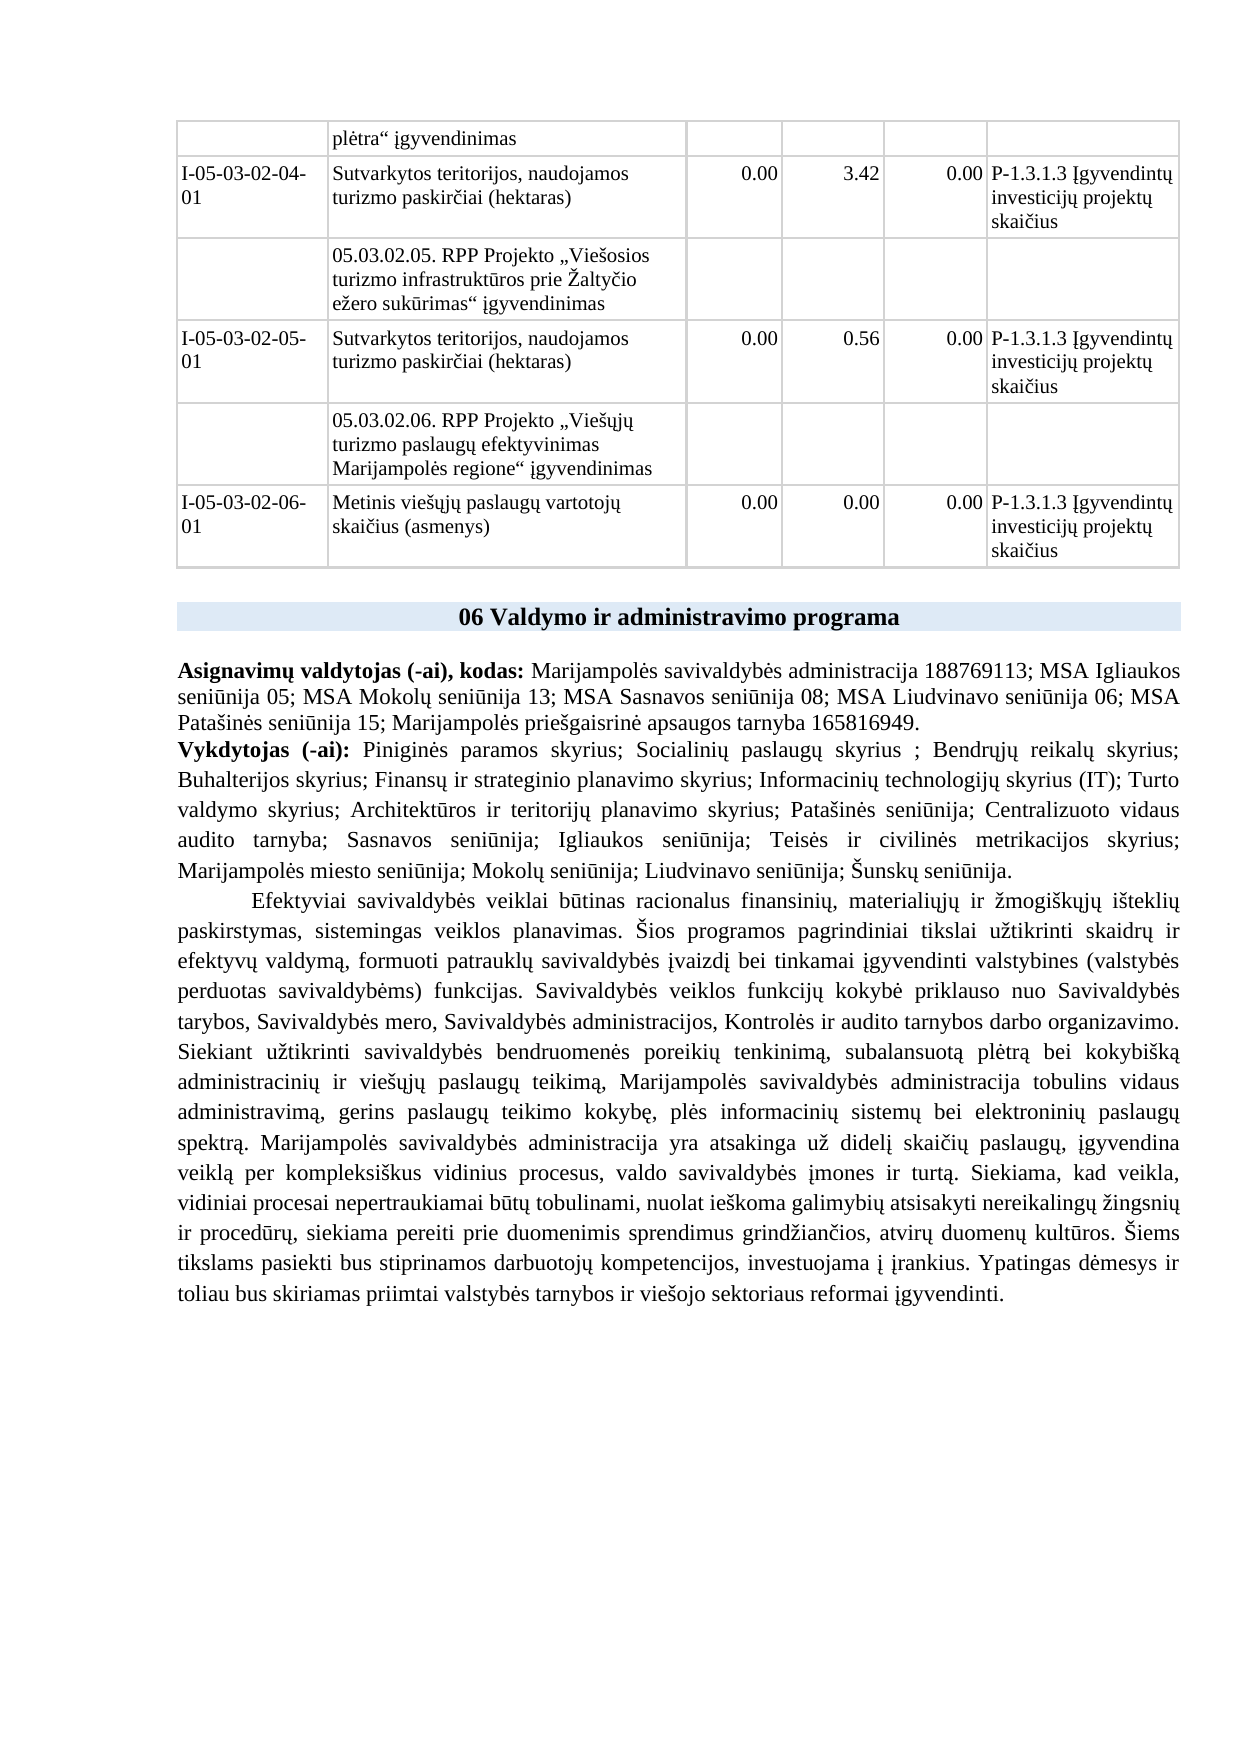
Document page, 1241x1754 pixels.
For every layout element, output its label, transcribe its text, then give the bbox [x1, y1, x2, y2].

table_cell Sutvarkytos teritorijos, naudojamos turizmo paskirčiai (hektaras) [329, 321, 685, 402]
table_cell 0.00 [688, 321, 781, 402]
table_cell [885, 239, 986, 319]
table_cell 0.00 [885, 157, 986, 237]
table_cell [688, 404, 781, 484]
table_cell [178, 239, 327, 319]
table_cell [885, 404, 986, 484]
table_cell 05.03.02.05. RPP Projekto „Viešosios turizmo infrastruktūros prie Žaltyčio ežero sukūrimas“ įgyvendinimas [329, 239, 685, 319]
table_cell I-05-03-02-04-01 [178, 157, 327, 237]
table_cell [178, 122, 327, 154]
table_cell Sutvarkytos teritorijos, naudojamos turizmo paskirčiai (hektaras) [329, 157, 685, 237]
table_cell P-1.3.1.3 Įgyvendintų investicijų projektų skaičius [988, 157, 1178, 237]
table_cell [988, 404, 1178, 484]
table_cell [885, 122, 986, 154]
table_cell Metinis viešųjų paslaugų vartotojų skaičius (asmenys) [329, 486, 685, 566]
text Efektyviai savivaldybės veiklai būtinas racionalus finansinių, materialiųjų ir žmogiškųjų išteklių paskirstymas, sistemingas veiklos planavimas. Šios programos pagrindiniai tikslai užtikrinti skaidrų ir efektyvų valdymą, formuoti patrauklų savivaldybės įvaizdį bei tinkamai įgyvendinti valstybines (valstybės perduotas savivaldybėms) funkcijas. Savivaldybės veiklos funkcijų kokybė priklauso nuo Savivaldybės tarybos, Savivaldybės mero, Savivaldybės administracijos, Kontrolės ir audito tarnybos darbo organizavimo. Siekiant užtikrinti savivaldybės bendruomenės poreikių tenkinimą, subalansuotą plėtrą bei kokybišką administracinių ir viešųjų paslaugų teikimą, Marijampolės savivaldybės administracija tobulins vidaus administravimą, gerins paslaugų teikimo kokybę, plės informacinių sistemų bei elektroninių paslaugų spektrą. Marijampolės savivaldybės administracija yra atsakinga už didelį skaičių paslaugų, įgyvendina veiklą per kompleksiškus vidinius procesus, valdo savivaldybės įmones ir turtą. Siekiama, kad veikla, vidiniai procesai nepertraukiamai būtų tobulinami, nuolat ieškoma galimybių atsisakyti nereikalingų žingsnių ir procedūrų, siekiama pereiti prie duomenimis sprendimus grindžiančios, atvirų duomenų kultūros. Šiems tikslams pasiekti bus stiprinamos darbuotojų kompetencijos, investuojama į įrankius. Ypatingas dėmesys ir toliau bus skiriamas priimtai valstybės tarnybos ir viešojo sektoriaus reformai įgyvendinti. [177, 887, 1181, 1306]
table_cell [783, 239, 883, 319]
text 06 Valdymo ir administravimo programa [177, 602, 1181, 631]
table_cell 05.03.02.06. RPP Projekto „Viešųjų turizmo paslaugų efektyvinimas Marijampolės regione“ įgyvendinimas [329, 404, 685, 484]
table_cell [178, 404, 327, 484]
table_cell I-05-03-02-05-01 [178, 321, 327, 402]
table_cell 3.42 [783, 157, 883, 237]
table_cell plėtra“ įgyvendinimas [329, 122, 685, 154]
table_cell [783, 122, 883, 154]
table_cell [688, 122, 781, 154]
table_cell [783, 404, 883, 484]
table_cell I-05-03-02-06-01 [178, 486, 327, 566]
table_cell [988, 239, 1178, 319]
table_cell P-1.3.1.3 Įgyvendintų investicijų projektų skaičius [988, 321, 1178, 402]
table_cell P-1.3.1.3 Įgyvendintų investicijų projektų skaičius [988, 486, 1178, 566]
text Asignavimų valdytojas (-ai), kodas: Marijampolės savivaldybės administracija 188769113; MSA Igliaukos seniūnija 05; MSA Mokolų seniūnija 13; MSA Sasnavos seniūnija 08; MSA Liudvinavo seniūnija 06; MSA Patašinės seniūnija 15; Marijampolės priešgaisrinė apsaugos tarnyba 165816949. [177, 657, 1181, 736]
table_cell 0.00 [885, 486, 986, 566]
table_cell [688, 239, 781, 319]
text Vykdytojas (-ai): Piniginės paramos skyrius; Socialinių paslaugų skyrius ; Bendrųjų reikalų skyrius; Buhalterijos skyrius; Finansų ir strateginio planavimo skyrius; Informacinių technologijų skyrius (IT); Turto valdymo skyrius; Architektūros ir teritorijų planavimo skyrius; Patašinės seniūnija; Centralizuoto vidaus audito tarnyba; Sasnavos seniūnija; Igliaukos seniūnija; Teisės ir civilinės metrikacijos skyrius; Marijampolės miesto seniūnija; Mokolų seniūnija; Liudvinavo seniūnija; Šunskų seniūnija. [177, 736, 1181, 883]
table_cell 0.00 [885, 321, 986, 402]
table_cell 0.56 [783, 321, 883, 402]
table_cell 0.00 [783, 486, 883, 566]
table_cell 0.00 [688, 157, 781, 237]
table_cell [988, 122, 1178, 154]
table_cell 0.00 [688, 486, 781, 566]
